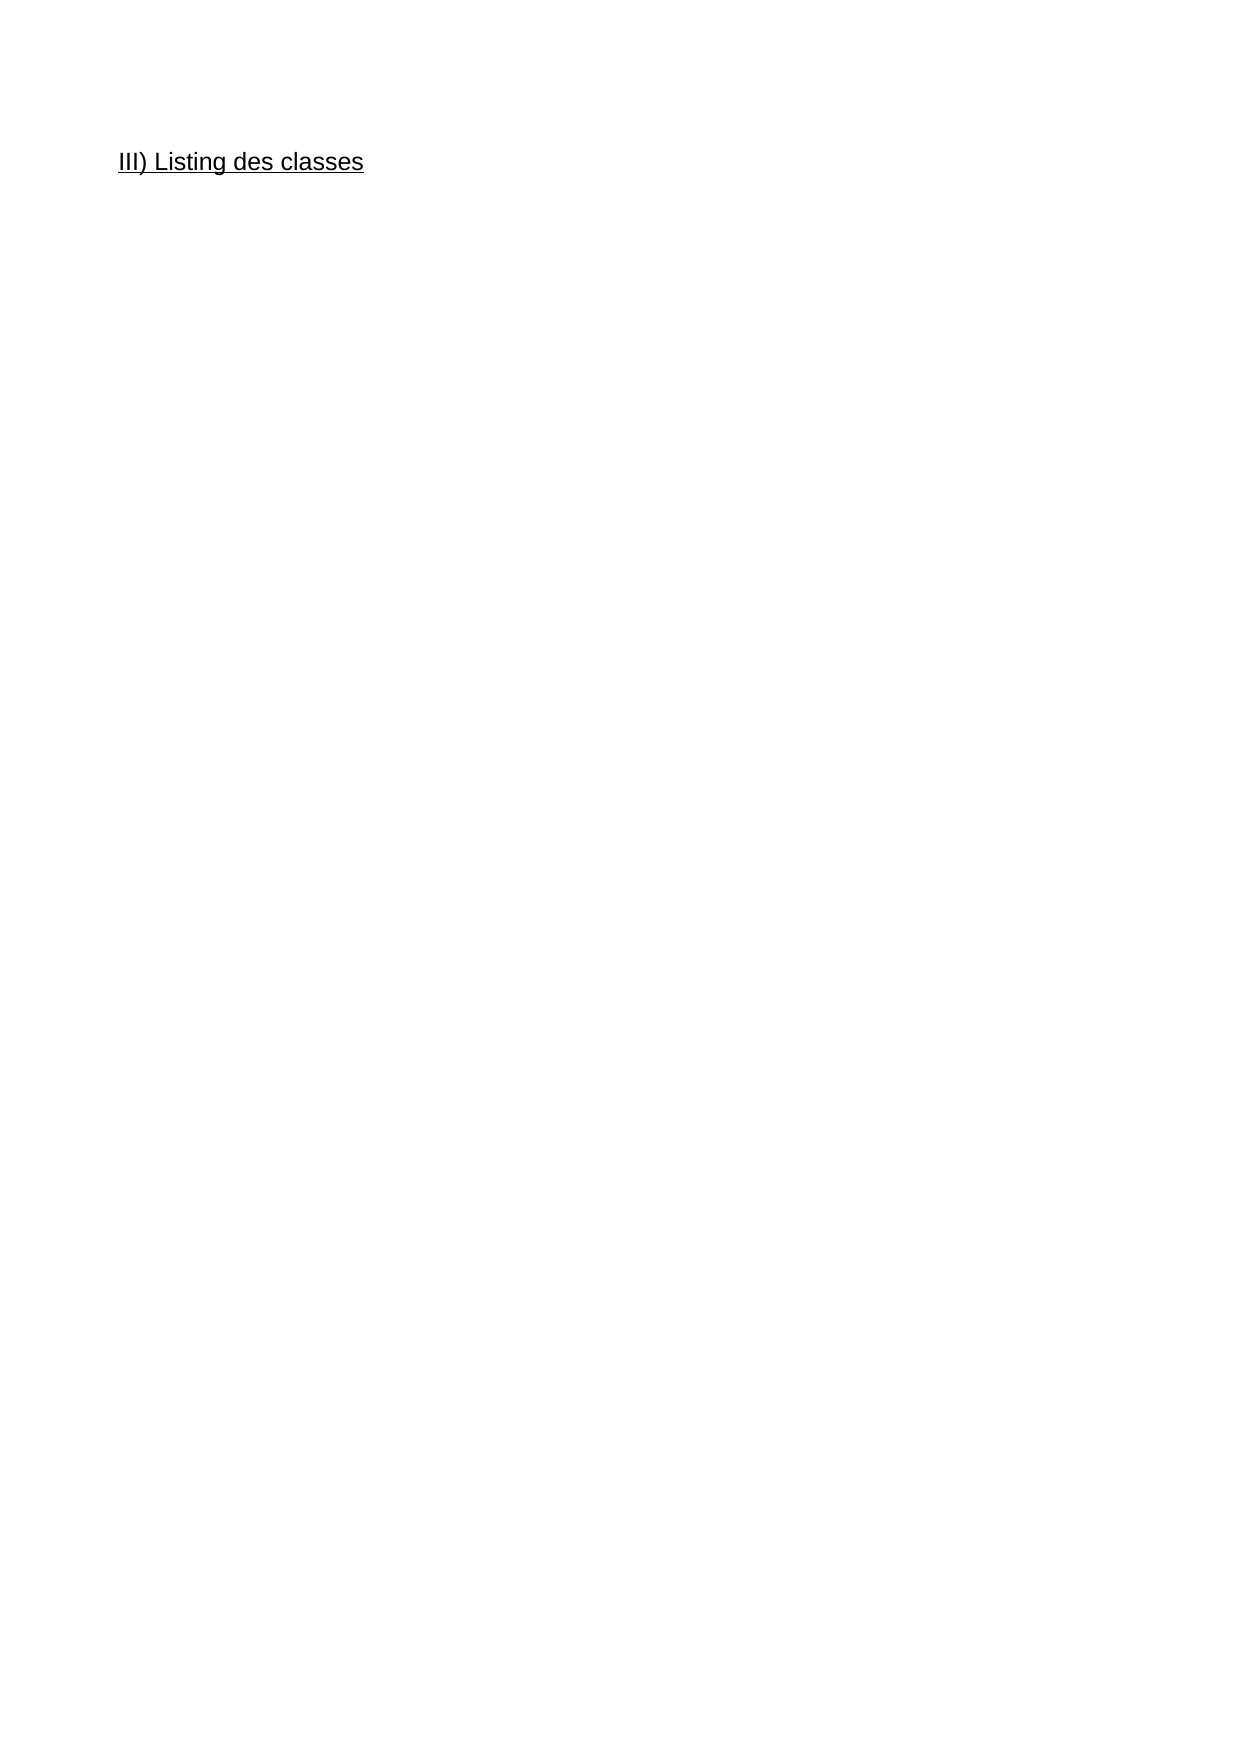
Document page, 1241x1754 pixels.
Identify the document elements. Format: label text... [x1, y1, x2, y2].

text III) Listing des classes [118, 147, 1122, 176]
